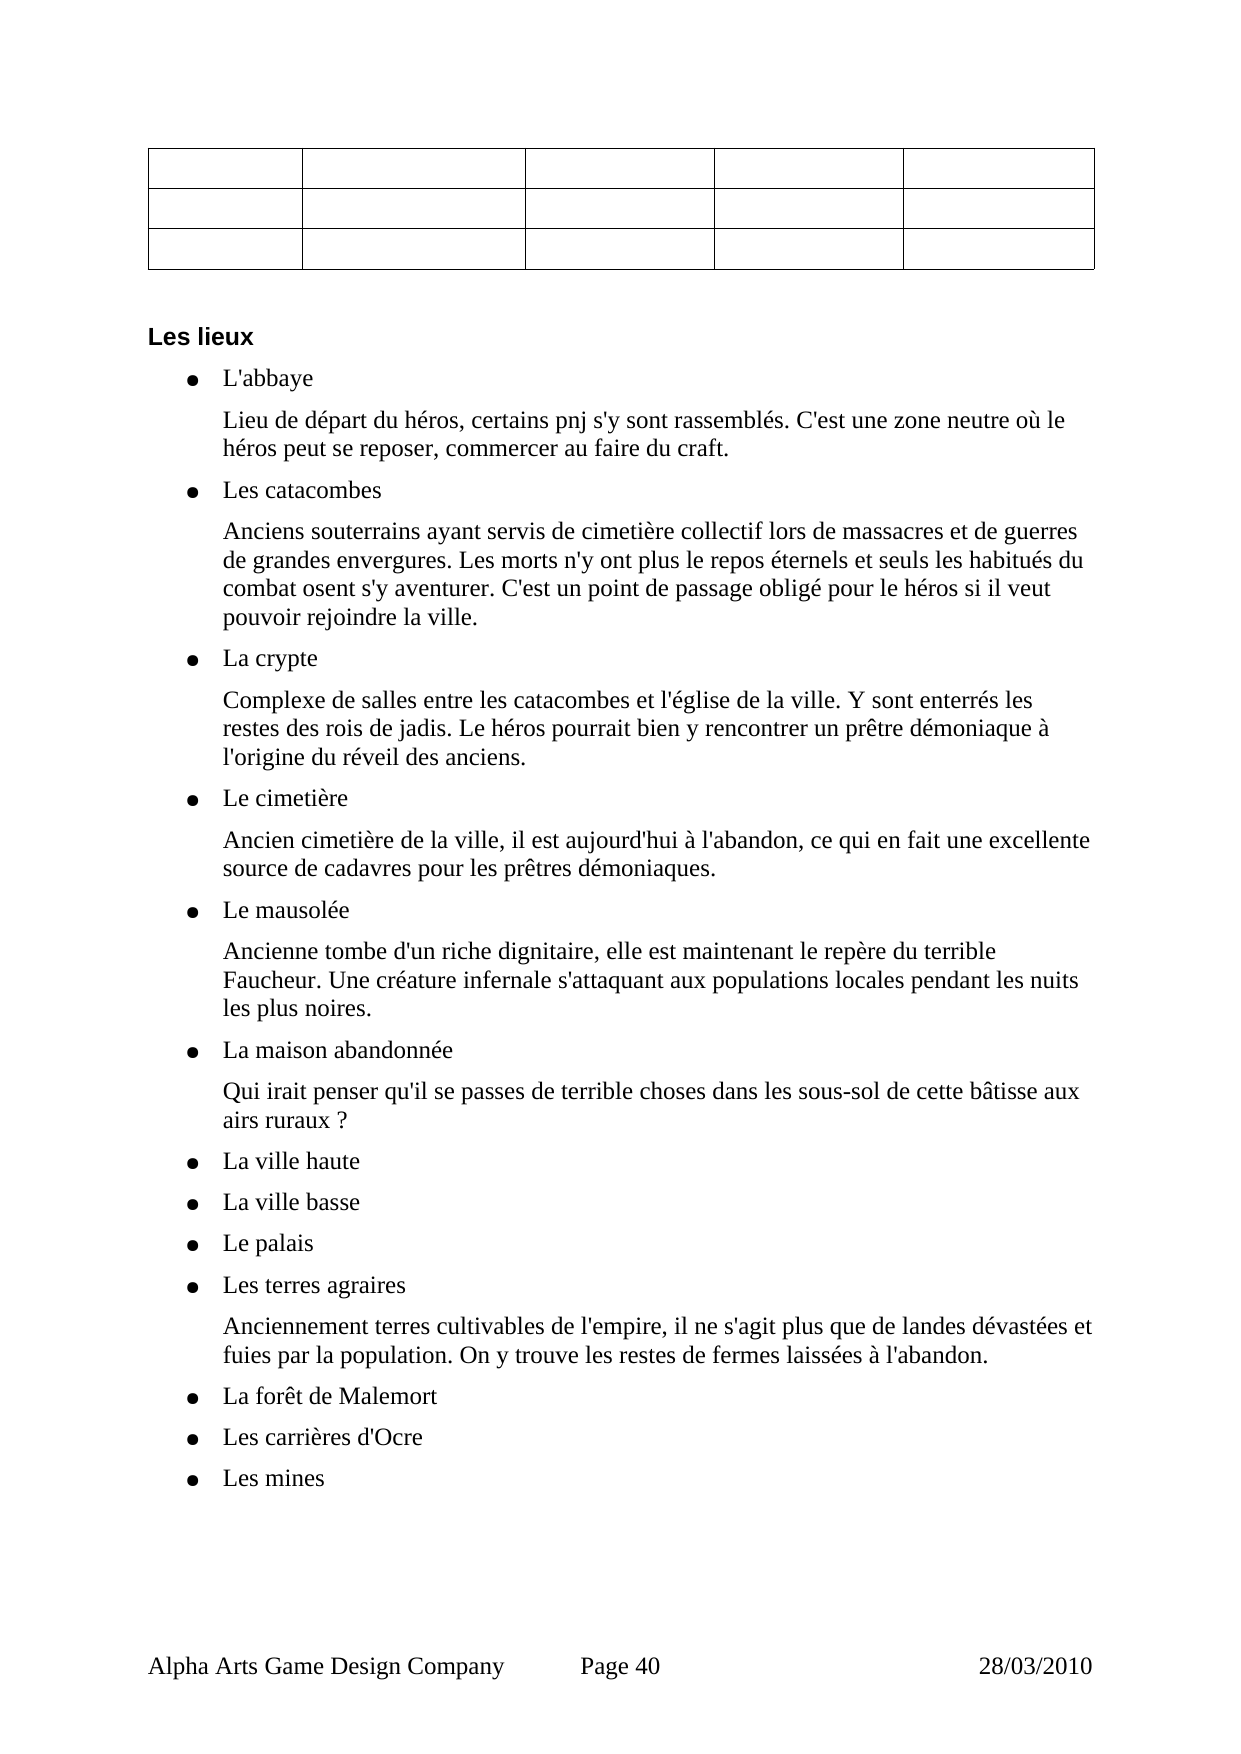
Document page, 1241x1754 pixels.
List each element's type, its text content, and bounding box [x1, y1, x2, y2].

list Ancien cimetière de la ville, il est aujourd'hui à l'abandon, ce qui en fait une excellente source de cadavres pour les prêtres démoniaques. [185, 825, 1092, 882]
list Le mausolée [185, 895, 1092, 923]
list La ville basse [185, 1187, 1092, 1216]
subtitle Les lieux [148, 322, 1092, 351]
list Anciennement terres cultivables de l'empire, il ne s'agit plus que de landes dévastées et fuies par la population. On y trouve les restes de fermes laissées à l'abandon. [185, 1311, 1092, 1368]
list La maison abandonnée [185, 1035, 1092, 1063]
table_cell [715, 229, 903, 268]
table_cell [303, 149, 525, 188]
list Les mines [185, 1463, 1092, 1492]
list Les terres agraires [185, 1270, 1092, 1298]
list Qui irait penser qu'il se passes de terrible choses dans les sous-sol de cette bâtisse aux airs ruraux ? [185, 1076, 1092, 1133]
table_cell [149, 229, 302, 268]
list La ville haute [185, 1146, 1092, 1175]
list L'abbaye [185, 363, 1092, 392]
list Le palais [185, 1228, 1092, 1257]
table_cell [149, 189, 302, 228]
table_cell [526, 229, 714, 268]
list Complexe de salles entre les catacombes et l'église de la ville. Y sont enterrés les restes des rois de jadis. Le héros pourrait bien y rencontrer un prêtre démoniaque à l'origine du réveil des anciens. [185, 685, 1092, 771]
list Les catacombes [185, 475, 1092, 503]
list Le cimetière [185, 783, 1092, 812]
table_cell [303, 189, 525, 228]
table_cell [904, 189, 1094, 228]
table_cell [715, 149, 903, 188]
table_cell [303, 229, 525, 268]
list Les carrières d'Ocre [185, 1422, 1092, 1451]
table_cell [526, 149, 714, 188]
table_cell [904, 149, 1094, 188]
table_cell [526, 189, 714, 228]
table_cell [904, 229, 1094, 268]
table_cell [715, 189, 903, 228]
list Ancienne tombe d'un riche dignitaire, elle est maintenant le repère du terrible Faucheur. Une créature infernale s'attaquant aux populations locales pendant les nuits les plus noires. [185, 936, 1092, 1022]
list Anciens souterrains ayant servis de cimetière collectif lors de massacres et de guerres de grandes envergures. Les morts n'y ont plus le repos éternels et seuls les habitués du combat osent s'y aventurer. C'est un point de passage obligé pour le héros si il veut pouvoir rejoindre la ville. [185, 516, 1092, 631]
list La crypte [185, 643, 1092, 672]
table_cell [149, 149, 302, 188]
list La forêt de Malemort [185, 1381, 1092, 1410]
list Lieu de départ du héros, certains pnj s'y sont rassemblés. C'est une zone neutre où le héros peut se reposer, commercer au faire du craft. [185, 405, 1092, 462]
